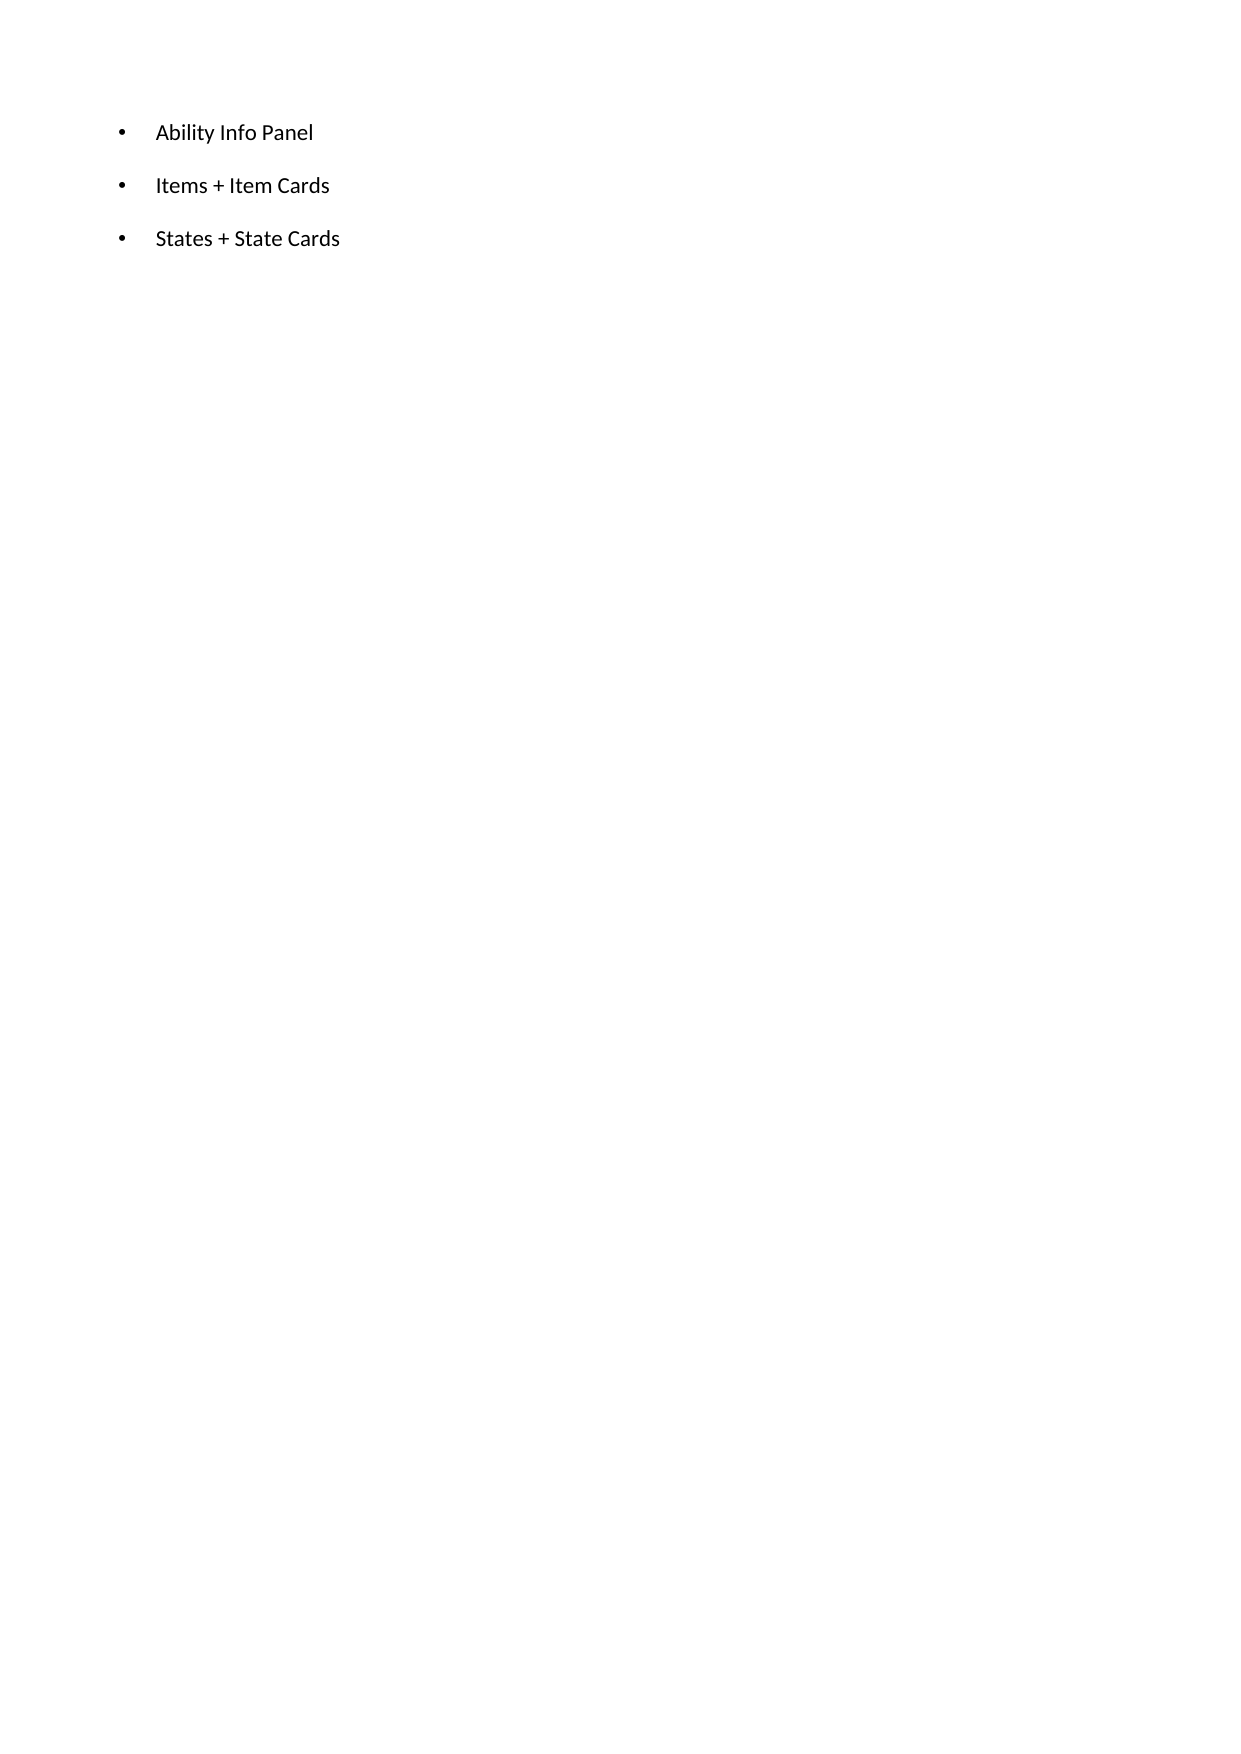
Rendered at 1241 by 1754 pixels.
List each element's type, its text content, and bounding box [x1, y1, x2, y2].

list States + State Cards [81, 224, 1122, 252]
list Ability Info Panel [81, 118, 1122, 146]
list Items + Item Cards [81, 171, 1122, 199]
